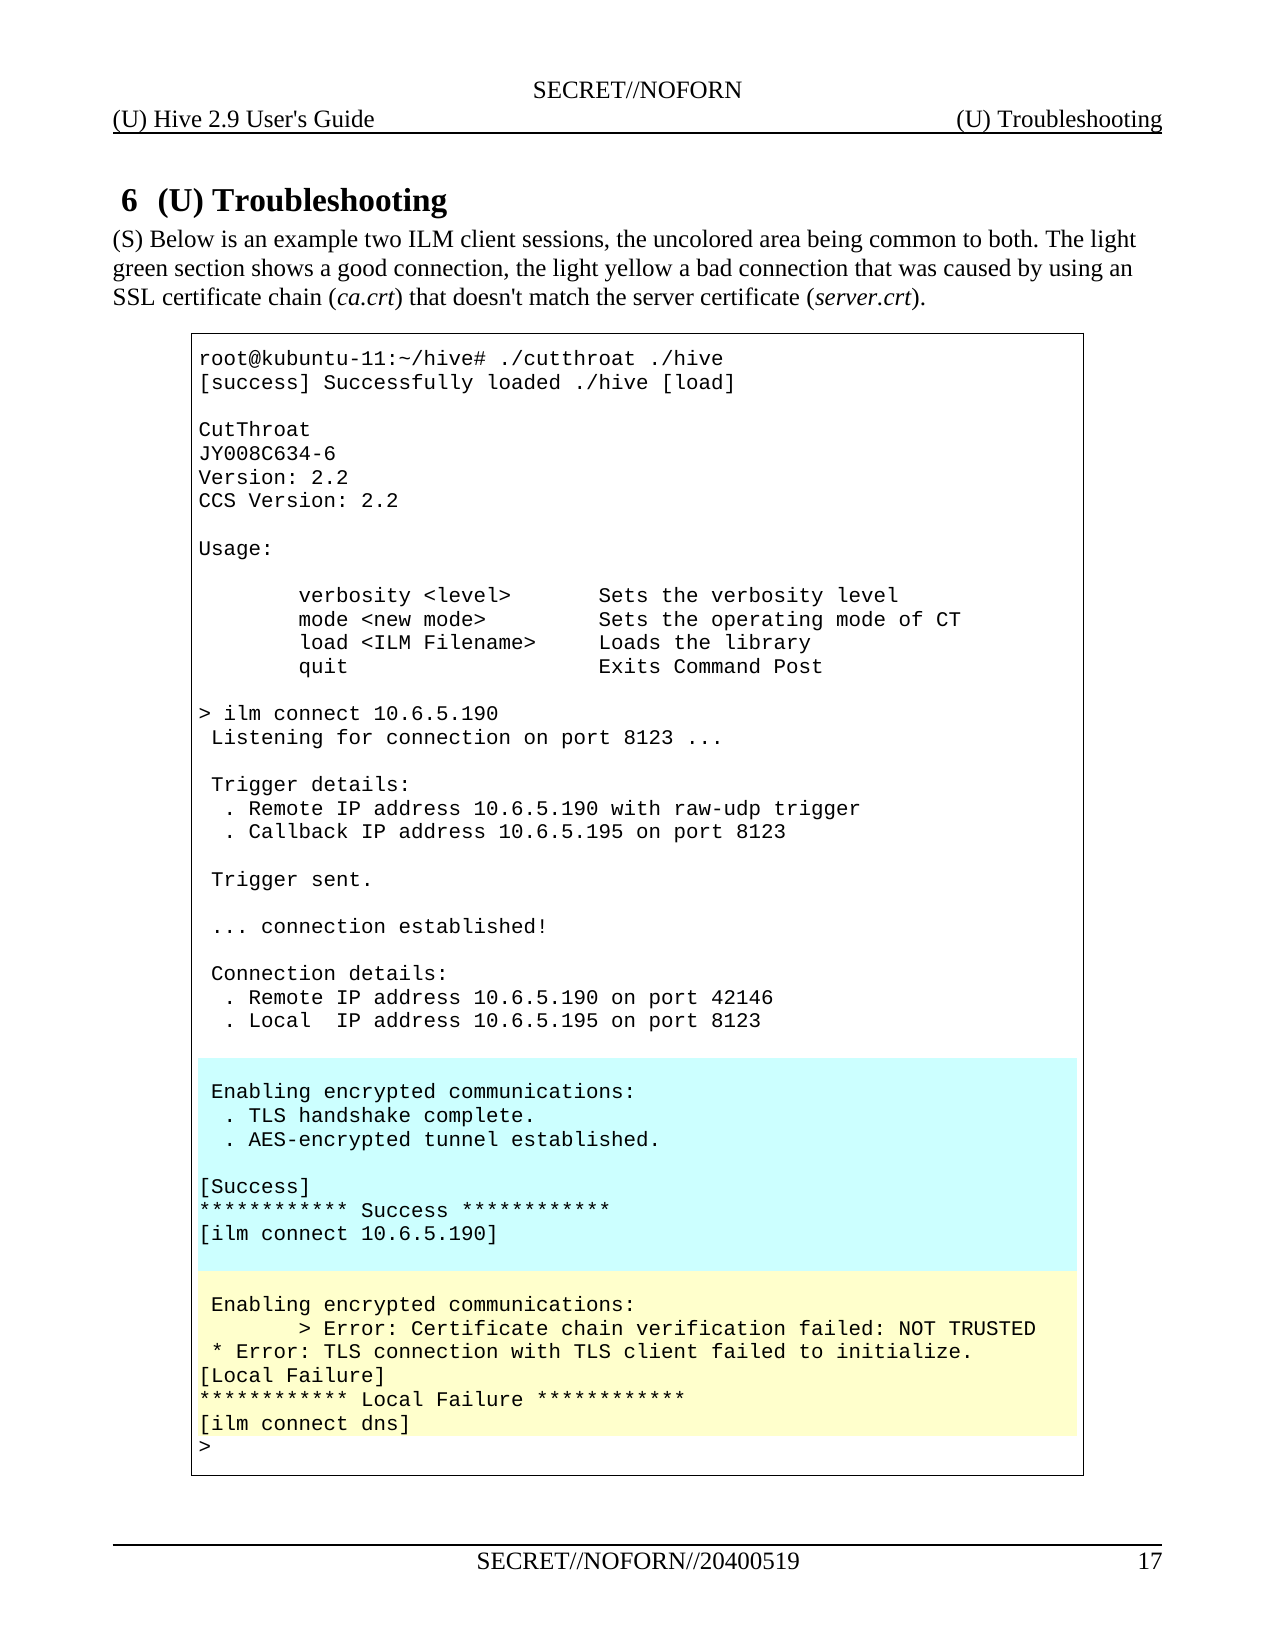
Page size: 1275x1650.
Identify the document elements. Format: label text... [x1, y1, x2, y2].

text Enabling encrypted communications: [198, 1081, 1077, 1105]
text Enabling encrypted communications: [198, 1294, 1077, 1318]
text Usage: [198, 538, 1077, 561]
subtitle (U) Troubleshooting [112, 180, 1162, 218]
text Trigger sent. [198, 869, 1077, 892]
text CutThroat [198, 419, 1077, 443]
text . AES-encrypted tunnel established. [198, 1129, 1077, 1152]
text . Callback IP address 10.6.5.195 on port 8123 [198, 821, 1077, 845]
text Connection details: [198, 963, 1077, 987]
text . Local IP address 10.6.5.195 on port 8123 [198, 1011, 1077, 1034]
text load <ILM Filename> Loads the library [198, 632, 1077, 656]
text [ilm connect dns] [198, 1412, 1077, 1436]
text [Success] [198, 1176, 1077, 1200]
text > Error: Certificate chain verification failed: NOT TRUSTED [198, 1318, 1077, 1342]
text . TLS handshake complete. [198, 1105, 1077, 1129]
text CCS Version: 2.2 [198, 490, 1077, 514]
text * Error: TLS connection with TLS client failed to initialize. [198, 1342, 1077, 1365]
text (S) Below is an example two ILM client sessions, the uncolored area being common to both. The light green section shows a good connection, the light yellow a bad connection that was caused by using an SSL certificate chain (ca.crt) that doesn't match the server certificate (server.crt). [112, 224, 1162, 311]
text Trigger details: [198, 774, 1077, 798]
text [Local Failure] [198, 1365, 1077, 1389]
text . Remote IP address 10.6.5.190 with raw-udp trigger [198, 798, 1077, 821]
text mode <new mode> Sets the operating mode of CT [198, 608, 1077, 632]
text verbosity <level> Sets the verbosity level [198, 585, 1077, 608]
text root@kubuntu-11:~/hive# ./cutthroat ./hive [198, 348, 1077, 372]
text > [198, 1436, 1077, 1460]
text [ilm connect 10.6.5.190] [198, 1223, 1077, 1247]
text ************ Success ************ [198, 1200, 1077, 1223]
text [success] Successfully loaded ./hive [load] [198, 372, 1077, 396]
text quit Exits Command Post [198, 656, 1077, 679]
text Version: 2.2 [198, 467, 1077, 490]
text ... connection established! [198, 916, 1077, 939]
text > ilm connect 10.6.5.190 [198, 703, 1077, 727]
text ************ Local Failure ************ [198, 1389, 1077, 1412]
text Listening for connection on port 8123 ... [198, 727, 1077, 750]
text [192, 334, 1083, 1475]
text . Remote IP address 10.6.5.190 on port 42146 [198, 987, 1077, 1011]
text JY008C634-6 [198, 443, 1077, 467]
